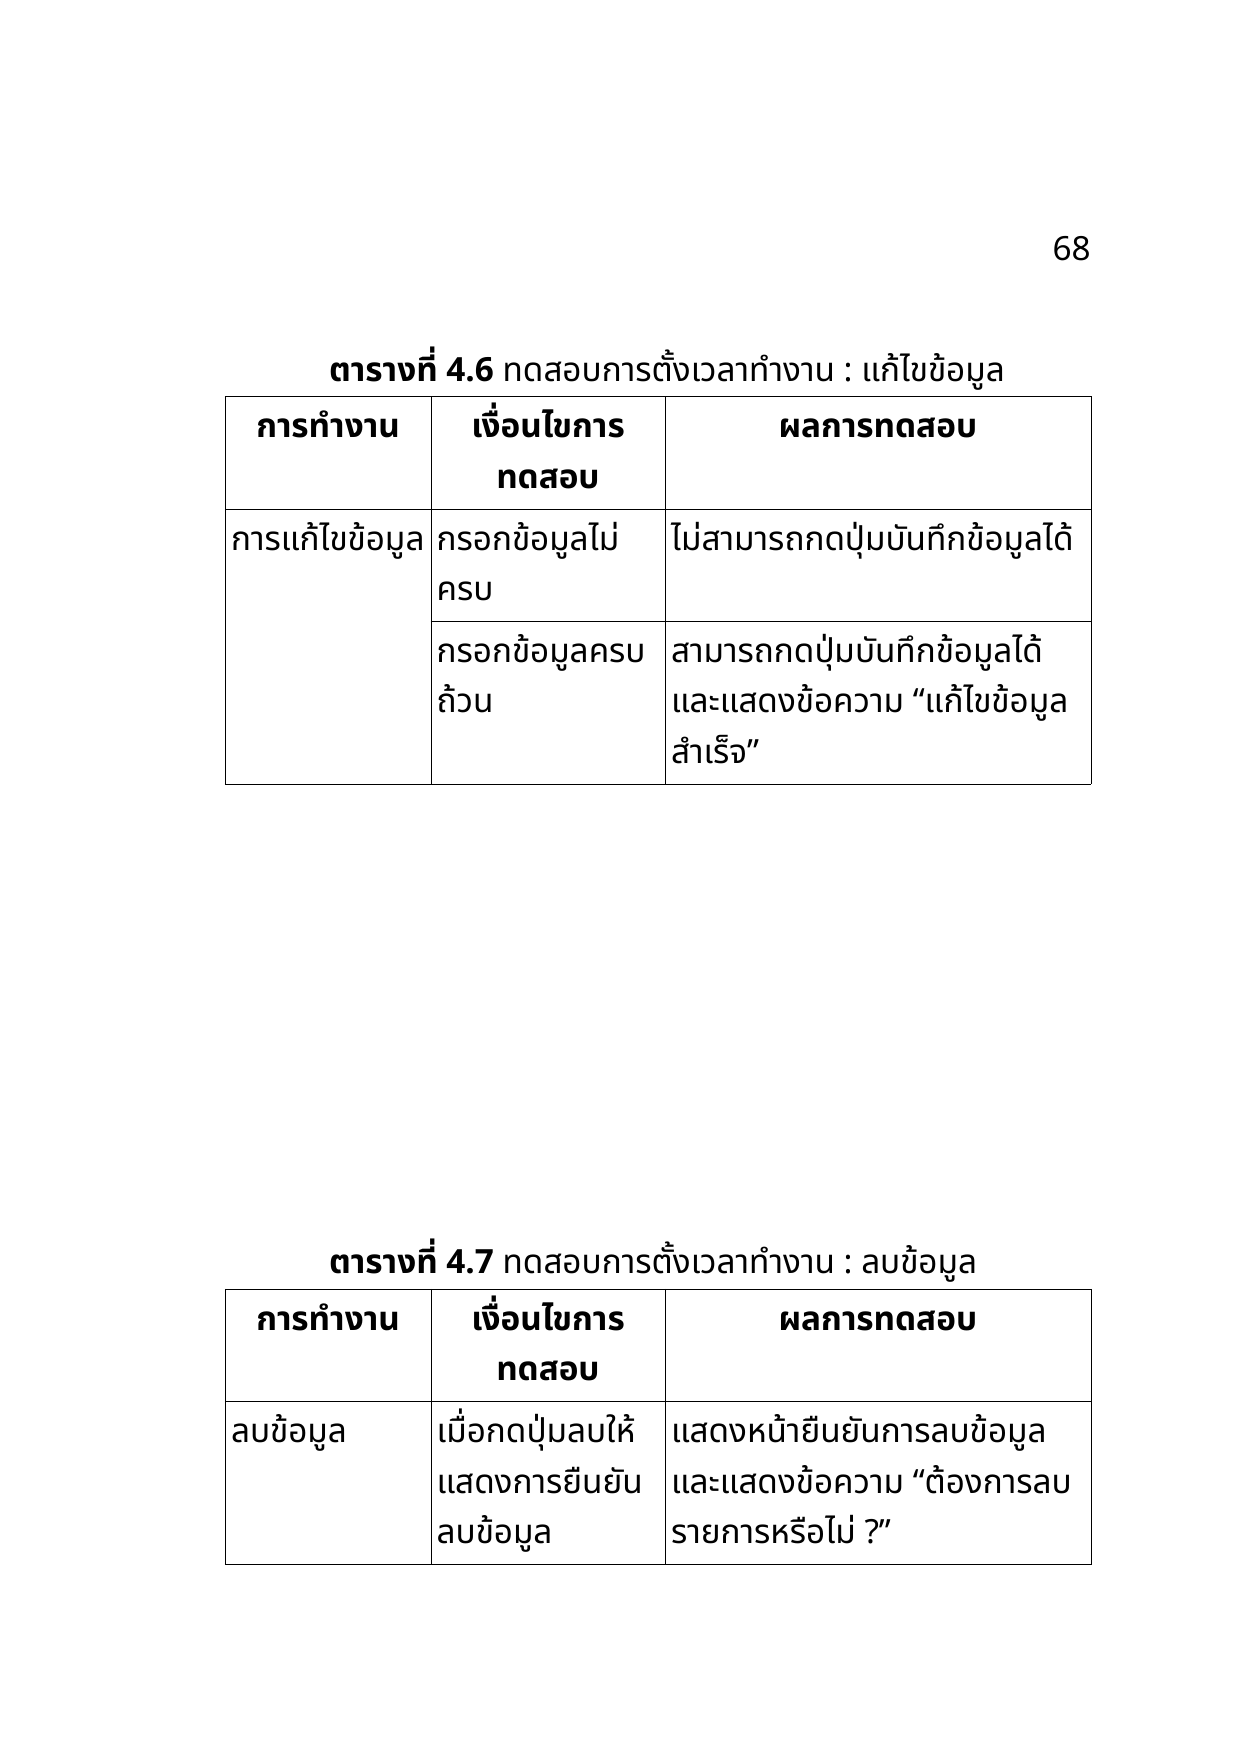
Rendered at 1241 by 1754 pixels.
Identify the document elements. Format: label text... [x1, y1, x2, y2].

table_cell กรอกข้อมูลครบถ้วน [432, 622, 665, 784]
table_header เงื่อนไขการทดสอบ [432, 397, 665, 509]
table_header ผลการทดสอบ [666, 397, 1091, 509]
table_cell ไม่สามารถกดปุ่มบันทึกข้อมูลได้ [666, 510, 1091, 621]
table_cell เมื่อกดปุ่มลบให้แสดงการยืนยันลบข้อมูล [432, 1402, 665, 1564]
table_header ผลการทดสอบ [666, 1290, 1091, 1401]
table_cell ลบข้อมูล [226, 1402, 431, 1564]
text ตารางที่ 4.7 ทดสอบการตั้งเวลาทำงาน : ลบข้อมูล [225, 1238, 1091, 1289]
table_cell การแก้ไขข้อมูล [226, 510, 431, 784]
table_cell กรอกข้อมูลไม่ครบ [432, 510, 665, 621]
table_cell แสดงหน้ายืนยันการลบข้อมูล และแสดงข้อความ “ต้องการลบรายการหรือไม่ ?” [666, 1402, 1091, 1564]
table_header การทำงาน [226, 1290, 431, 1401]
text ตารางที่ 4.6 ทดสอบการตั้งเวลาทำงาน : แก้ไขข้อมูล [225, 346, 1091, 396]
table_cell สามารถกดปุ่มบันทึกข้อมูลได้ และแสดงข้อความ “แก้ไขข้อมูลสำเร็จ” [666, 622, 1091, 784]
table_header การทำงาน [226, 397, 431, 509]
table_header เงื่อนไขการทดสอบ [432, 1290, 665, 1401]
